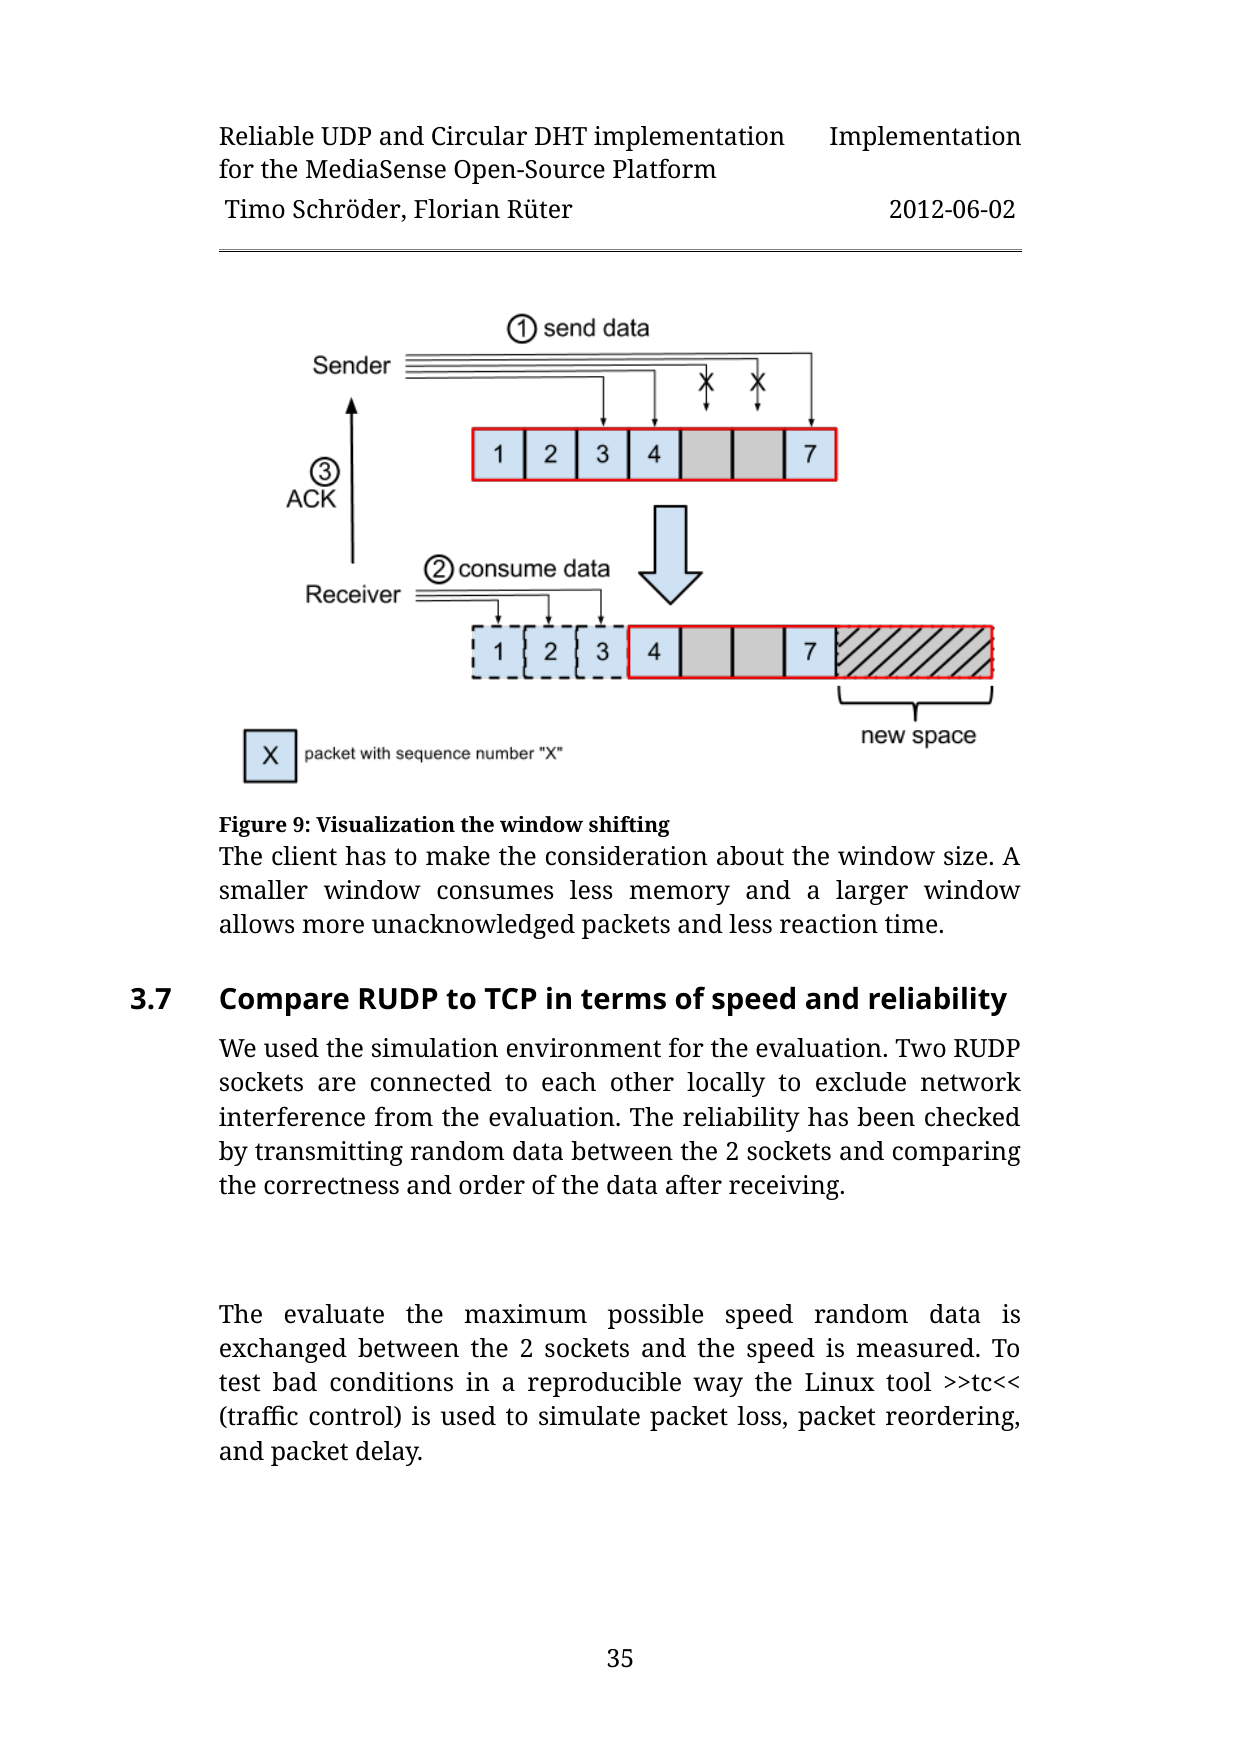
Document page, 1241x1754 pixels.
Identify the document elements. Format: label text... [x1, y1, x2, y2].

text The evaluate the maximum possible speed random data is exchanged between the 2 sockets and the speed is measured. To test bad conditions in a reproducible way the Linux tool >>tc<< (traffic control) is used to simulate packet loss, packet reordering, and packet delay. [218, 1297, 1022, 1467]
subtitle Compare RUDP to TCP in terms of speed and reliability [130, 978, 1022, 1018]
text Figure 9: Visualization the window shifting [218, 811, 1022, 839]
text The client has to make the consideration about the window size. A smaller window consumes less memory and a larger window allows more unacknowledged packets and less reaction time. [218, 839, 1022, 941]
text We used the simulation environment for the evaluation. Two RUDP sockets are connected to each other locally to exclude network interference from the evaluation. The reliability has been checked by transmitting random data between the 2 sockets and comparing the correctness and order of the data after receiving. [218, 1031, 1022, 1201]
picture [218, 293, 1022, 811]
text [218, 281, 1022, 293]
